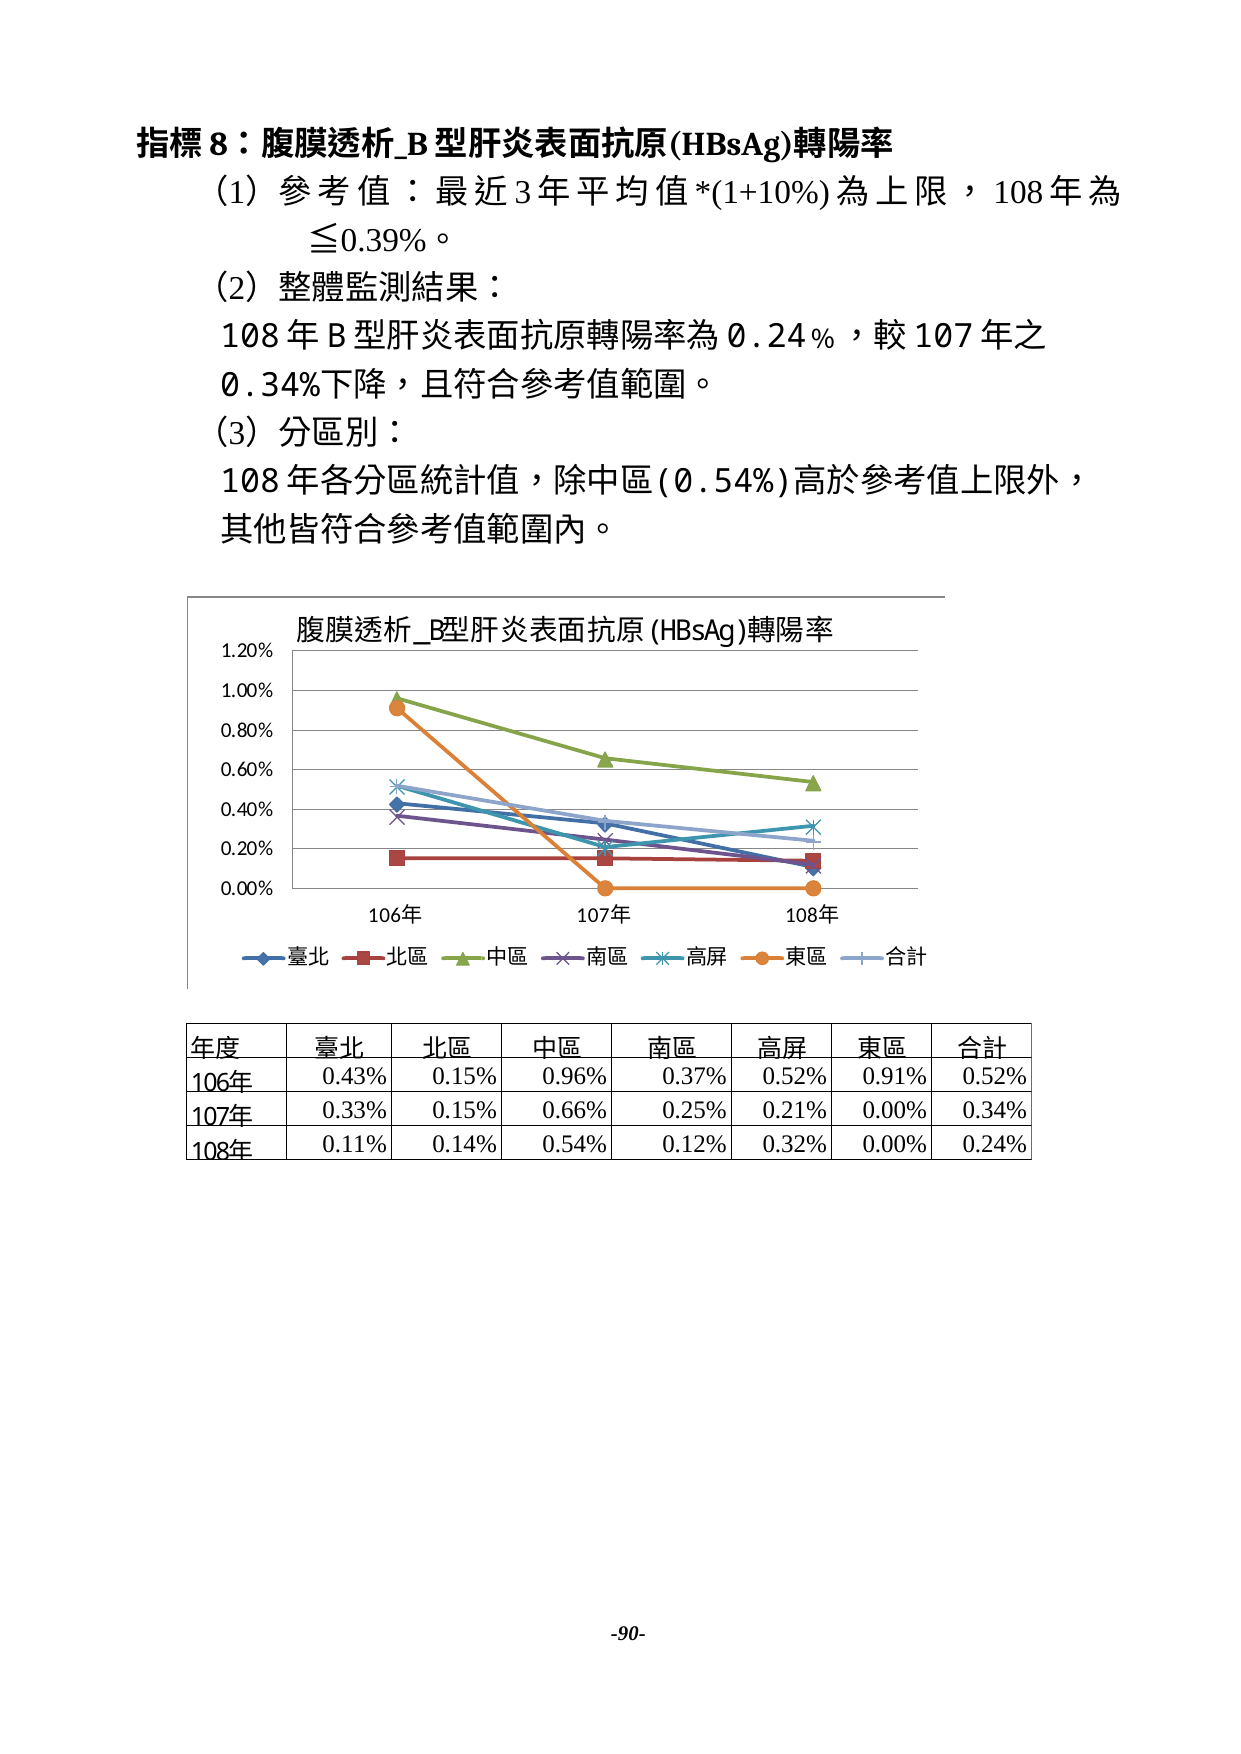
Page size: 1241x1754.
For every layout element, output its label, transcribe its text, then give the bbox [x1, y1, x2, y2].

list 參考值：最近3年平均值*(1+10%)為上限，108年為≦0.39%。 [195, 164, 1122, 261]
list 分區別： [195, 406, 1122, 454]
text 108年B型肝炎表面抗原轉陽率為0.24﹪，較107年之0.34%下降，且符合參考值範圍。 [220, 309, 1111, 406]
list 整體監測結果： [195, 261, 1122, 309]
text 108年各分區統計值，除中區(0.54%)高於參考值上限外，其他皆符合參考值範圍內。 [220, 454, 1111, 551]
subtitle 指標8：腹膜透析_B型肝炎表面抗原(HBsAg)轉陽率 [136, 116, 1122, 164]
